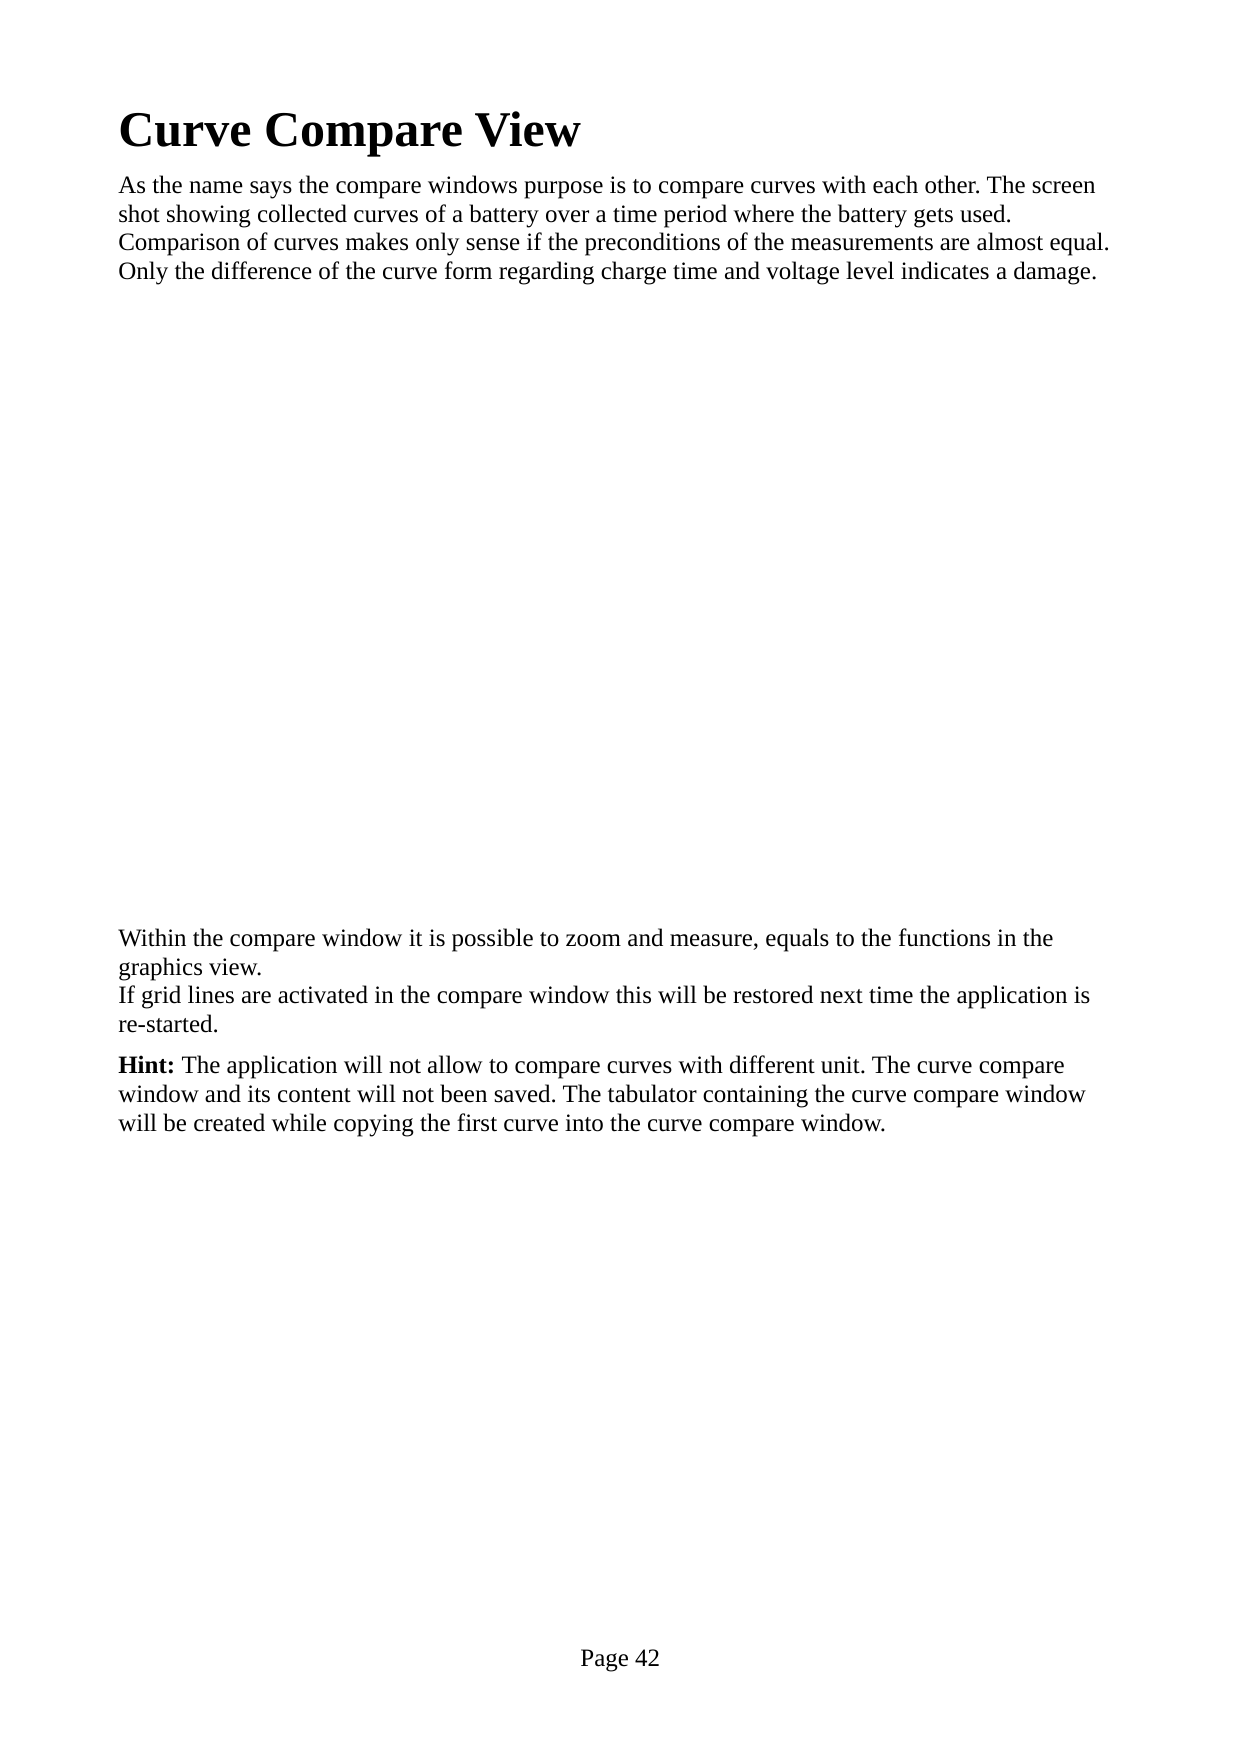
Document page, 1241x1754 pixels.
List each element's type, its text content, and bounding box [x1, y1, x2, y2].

subtitle Curve Compare View [118, 100, 1122, 157]
text Hint: The application will not allow to compare curves with different unit. The curve compare window and its content will not been saved. The tabulator containing the curve compare window will be created while copying the first curve into the curve compare window. [118, 1051, 1122, 1137]
text Within the compare window it is possible to zoom and measure, equals to the functions in the graphics view. If grid lines are activated in the compare window this will be restored next time the application is re-started. [118, 923, 1122, 1038]
text As the name says the compare windows purpose is to compare curves with each other. The screen shot showing collected curves of a battery over a time period where the battery gets used. Comparison of curves makes only sense if the preconditions of the measurements are almost equal. Only the difference of the curve form regarding charge time and voltage level indicates a damage. [118, 170, 1122, 285]
